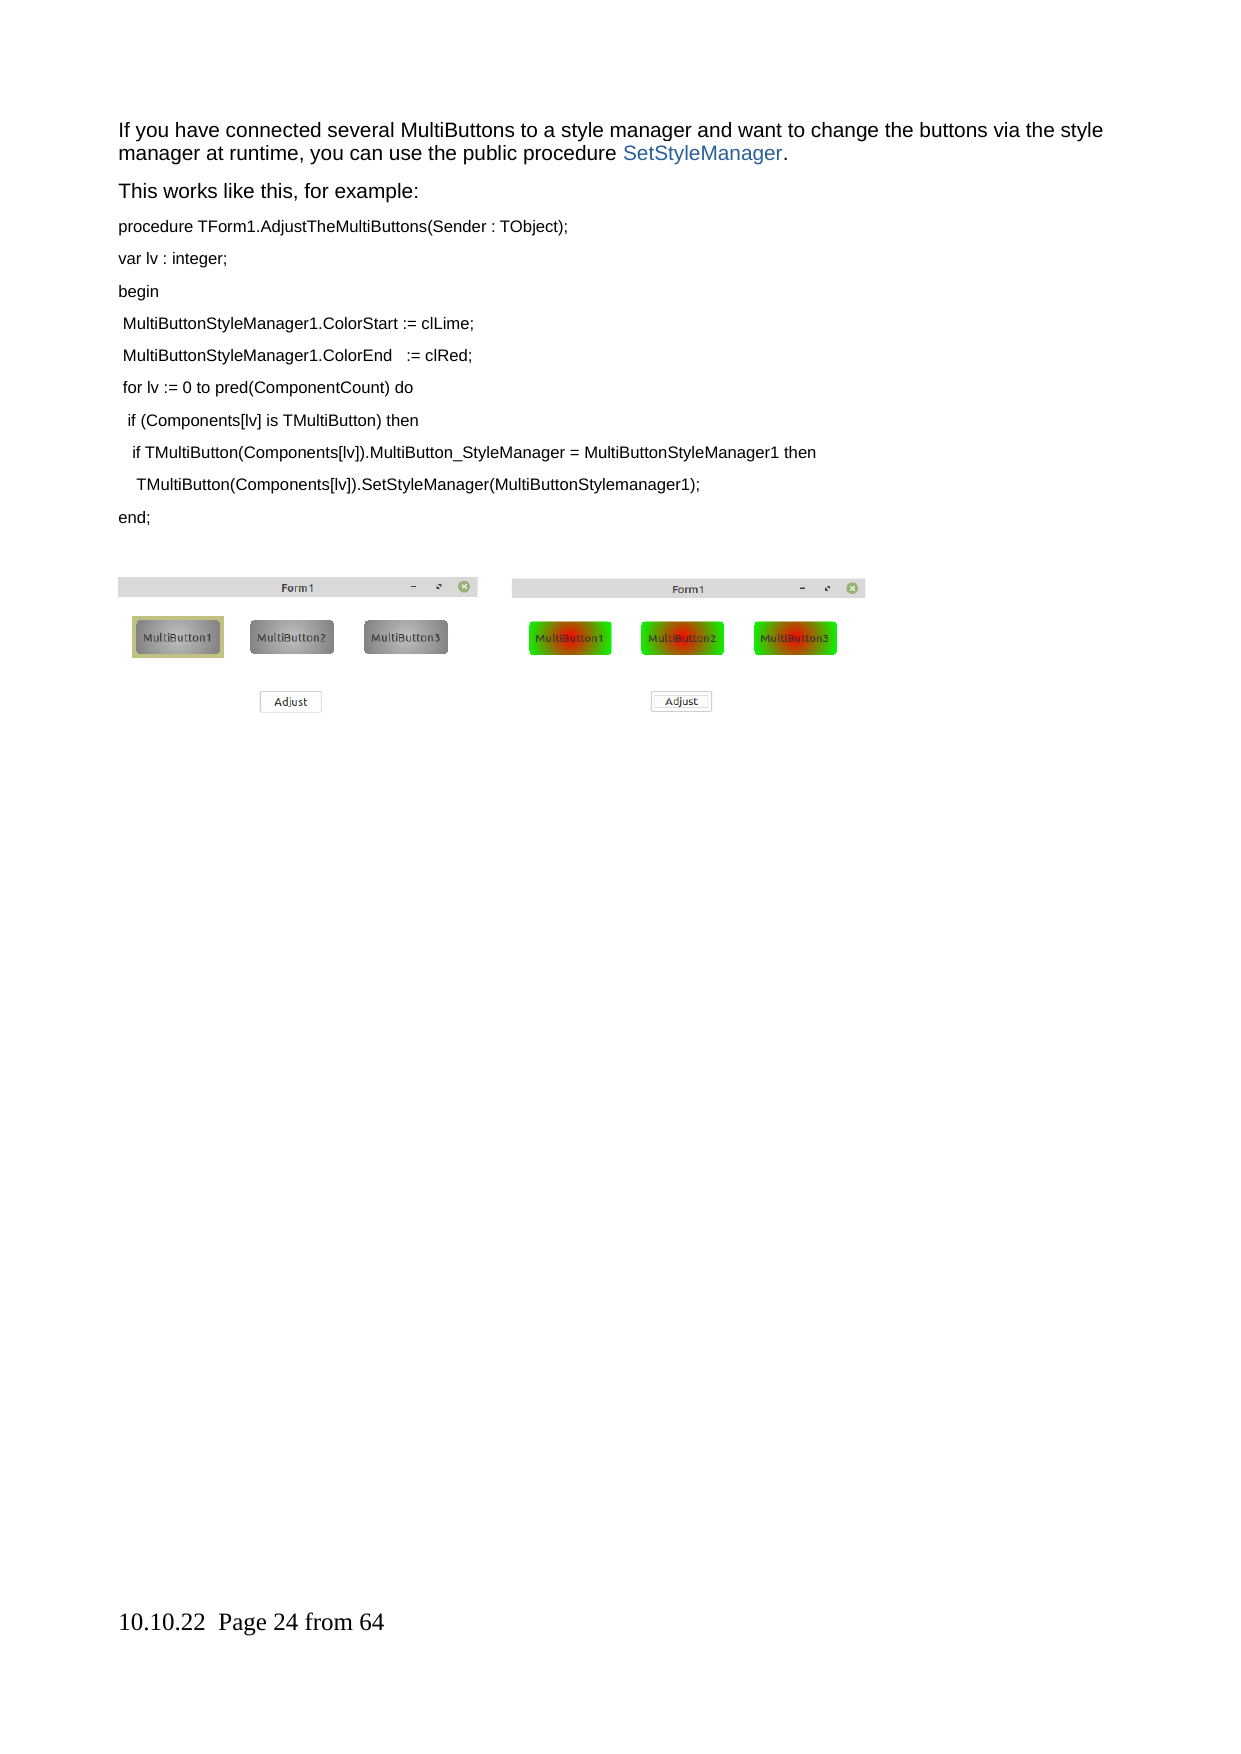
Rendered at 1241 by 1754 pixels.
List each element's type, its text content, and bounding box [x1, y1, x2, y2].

text end; [118, 509, 1122, 527]
text if TMultiButton(Components[lv]).MultiButton_StyleManager = MultiButtonStyleManager1 then [118, 444, 1122, 462]
text if (Components[lv] is TMultiButton) then [118, 412, 1122, 430]
text This works like this, for example: [118, 180, 1122, 204]
text If you have connected several MultiButtons to a style manager and want to change the buttons via the style manager at runtime, you can use the public procedure SetStyleManager. [118, 118, 1122, 165]
text TMultiButton(Components[lv]).SetStyleManager(MultiButtonStylemanager1); [118, 477, 1122, 494]
picture [118, 577, 478, 734]
text var lv : integer; [118, 251, 1122, 268]
text begin [118, 283, 1122, 301]
picture [511, 578, 866, 733]
text MultiButtonStyleManager1.ColorStart := clLime; [118, 315, 1122, 333]
text MultiButtonStyleManager1.ColorEnd := clRed; [118, 347, 1122, 365]
text for lv := 0 to pred(ComponentCount) do [118, 380, 1122, 397]
text procedure TForm1.AdjustTheMultiButtons(Sender : TObject); [118, 218, 1122, 236]
